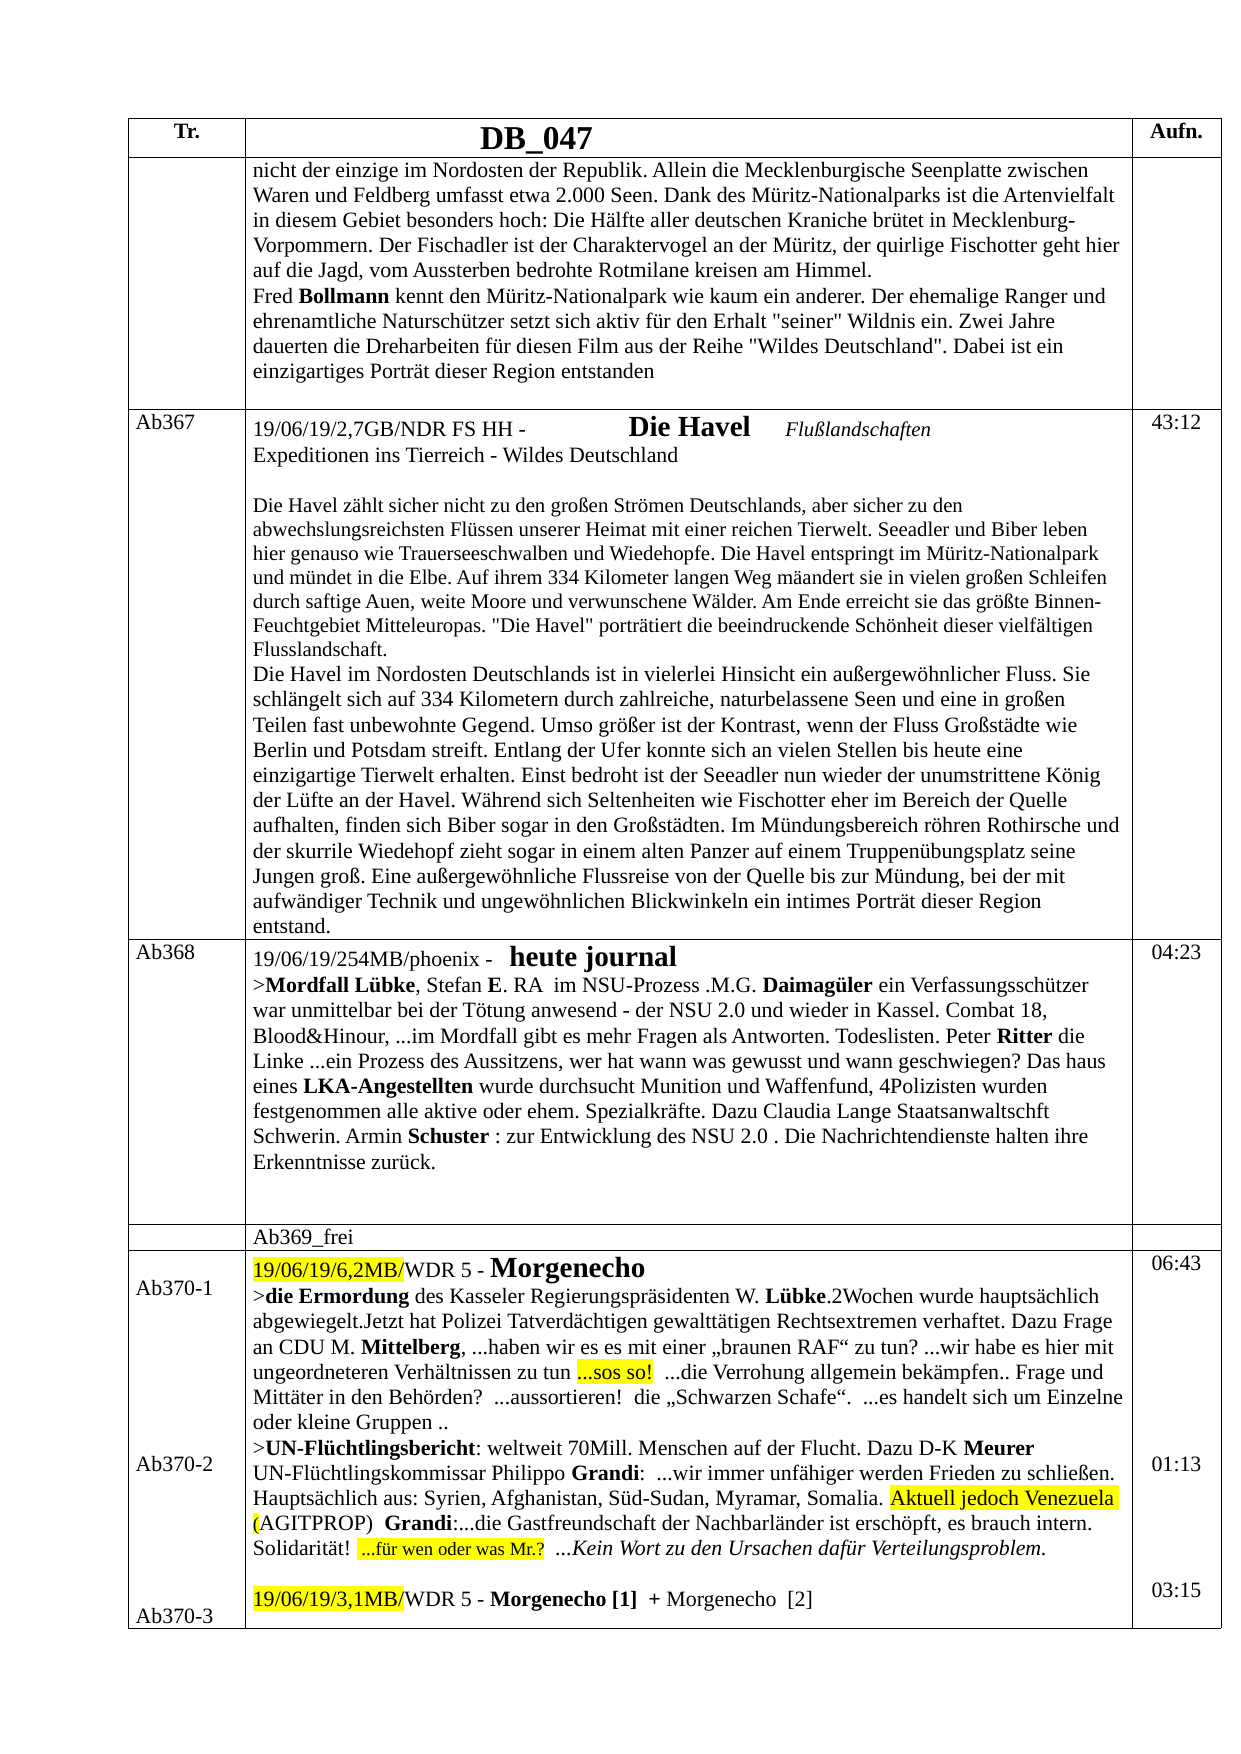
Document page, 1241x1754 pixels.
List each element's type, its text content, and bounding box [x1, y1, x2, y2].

table_cell [129, 158, 245, 409]
table_cell Ab368 [129, 940, 245, 1224]
table_cell 06:43 01:13 03:15 [1133, 1251, 1221, 1628]
table_cell Ab367 [129, 410, 245, 938]
table_header DB_047 [246, 119, 1132, 157]
table_header ­Tr. [129, 119, 245, 157]
table_cell 19/06/19/6,2MB/WDR 5 - Morgenecho >die Ermordung des Kasseler Regierungspräsidenten W. Lübke.2Wochen wurde hauptsächlich abgewiegelt.Jetzt hat Polizei Tatverdächtigen gewalttätigen Rechtsextremen verhaftet. Dazu Frage an CDU M. Mittelberg, ...haben wir es es mit einer „braunen RAF“ zu tun? ...wir habe es hier mit ungeordneteren Verhältnissen zu tun ...sos so! ...die Verrohung allgemein bekämpfen.. Frage und Mittäter in den Behörden? ...aussortieren! die „Schwarzen Schafe“. ...es handelt sich um Einzelne oder kleine Gruppen .. >UN-Flüchtlingsbericht: weltweit 70Mill. Menschen auf der Flucht. Dazu D-K Meurer UN-Flüchtlingskommissar Philippo Grandi: ...wir immer unfähiger werden Frieden zu schließen. Hauptsächlich aus: Syrien, Afghanistan, Süd-Sudan, Myramar, Somalia. Aktuell jedoch Venezuela (AGITPROP) Grandi:...die Gastfreundschaft der Nachbarländer ist erschöpft, es brauch intern. Solidarität! ...für wen oder was Mr.? ...Kein Wort zu den Ursachen dafür Verteilungsproblem. 19/06/19/3,1MB/WDR 5 - Morgenecho [1] + Morgenecho [2] [246, 1251, 1132, 1628]
table_cell [1133, 1225, 1221, 1249]
table_cell 19/06/19/254MB/phoenix - heute journal >Mordfall Lübke, Stefan E. RA im NSU-Prozess .M.G. Daimagüler ein Verfassungsschützer war unmittelbar bei der Tötung anwesend - der NSU 2.0 und wieder in Kassel. Combat 18, Blood&Hinour, ...im Mordfall gibt es mehr Fragen als Antworten. Todeslisten. Peter Ritter die Linke ...ein Prozess des Aussitzens, wer hat wann was gewusst und wann geschwiegen? Das haus eines LKA-Angestellten wurde durchsucht Munition und Waffenfund, 4Polizisten wurden festgenommen alle aktive oder ehem. Spezialkräfte. Dazu Claudia Lange Staatsanwaltschft Schwerin. Armin Schuster : zur Entwicklung des NSU 2.0 . Die Nachrichtendienste halten ihre Erkenntnisse zurück. [246, 940, 1132, 1224]
table_cell Ab369_frei [246, 1225, 1132, 1249]
table_cell 43:12 [1133, 410, 1221, 938]
table_cell nicht der einzige im Nordosten der Republik. Allein die Mecklenburgische Seenplatte zwischen Waren und Feldberg umfasst etwa 2.000 Seen. Dank des Müritz-Nationalparks ist die Artenvielfalt in diesem Gebiet besonders hoch: Die Hälfte aller deutschen Kraniche brütet in Mecklenburg-Vorpommern. Der Fischadler ist der Charaktervogel an der Müritz, der quirlige Fischotter geht hier auf die Jagd, vom Aussterben bedrohte Rotmilane kreisen am Himmel. Fred Bollmann kennt den Müritz-Nationalpark wie kaum ein anderer. Der ehemalige Ranger und ehrenamtliche Naturschützer setzt sich aktiv für den Erhalt "seiner" Wildnis ein. Zwei Jahre dauerten die Dreharbeiten für diesen Film aus der Reihe "Wildes Deutschland". Dabei ist ein einzigartiges Porträt dieser Region entstanden [246, 158, 1132, 409]
table_cell 19/06/19/2,7GB/NDR FS HH - Die Havel Flußlandschaften Expeditionen ins Tierreich - Wildes Deutschland Die Havel zählt sicher nicht zu den großen Strömen Deutschlands, aber sicher zu den abwechslungsreichsten Flüssen unserer Heimat mit einer reichen Tierwelt. Seeadler und Biber leben hier genauso wie Trauerseeschwalben und Wiedehopfe. Die Havel entspringt im Müritz-Nationalpark und mündet in die Elbe. Auf ihrem 334 Kilometer langen Weg mäandert sie in vielen großen Schleifen durch saftige Auen, weite Moore und verwunschene Wälder. Am Ende erreicht sie das größte Binnen-Feuchtgebiet Mitteleuropas. "Die Havel" porträtiert die beeindruckende Schönheit dieser vielfältigen Flusslandschaft. Die Havel im Nordosten Deutschlands ist in vielerlei Hinsicht ein außergewöhnlicher Fluss. Sie schlängelt sich auf 334 Kilometern durch zahlreiche, naturbelassene Seen und eine in großen Teilen fast unbewohnte Gegend. Umso größer ist der Kontrast, wenn der Fluss Großstädte wie Berlin und Potsdam streift. Entlang der Ufer konnte sich an vielen Stellen bis heute eine einzigartige Tierwelt erhalten. Einst bedroht ist der Seeadler nun wieder der unumstrittene König der Lüfte an der Havel. Während sich Seltenheiten wie Fischotter eher im Bereich der Quelle aufhalten, finden sich Biber sogar in den Großstädten. Im Mündungsbereich röhren Rothirsche und der skurrile Wiedehopf zieht sogar in einem alten Panzer auf einem Truppenübungsplatz seine Jungen groß. Eine außergewöhnliche Flussreise von der Quelle bis zur Mündung, bei der mit aufwändiger Technik und ungewöhnlichen Blickwinkeln ein intimes Porträt dieser Region entstand. [246, 410, 1132, 938]
table_cell [129, 1225, 245, 1249]
table_header Aufn. [1133, 119, 1221, 157]
table_cell Ab370-1 Ab370-2 Ab370-3 [129, 1251, 245, 1628]
table_cell 04:23 [1133, 940, 1221, 1224]
table_cell [1133, 158, 1221, 409]
